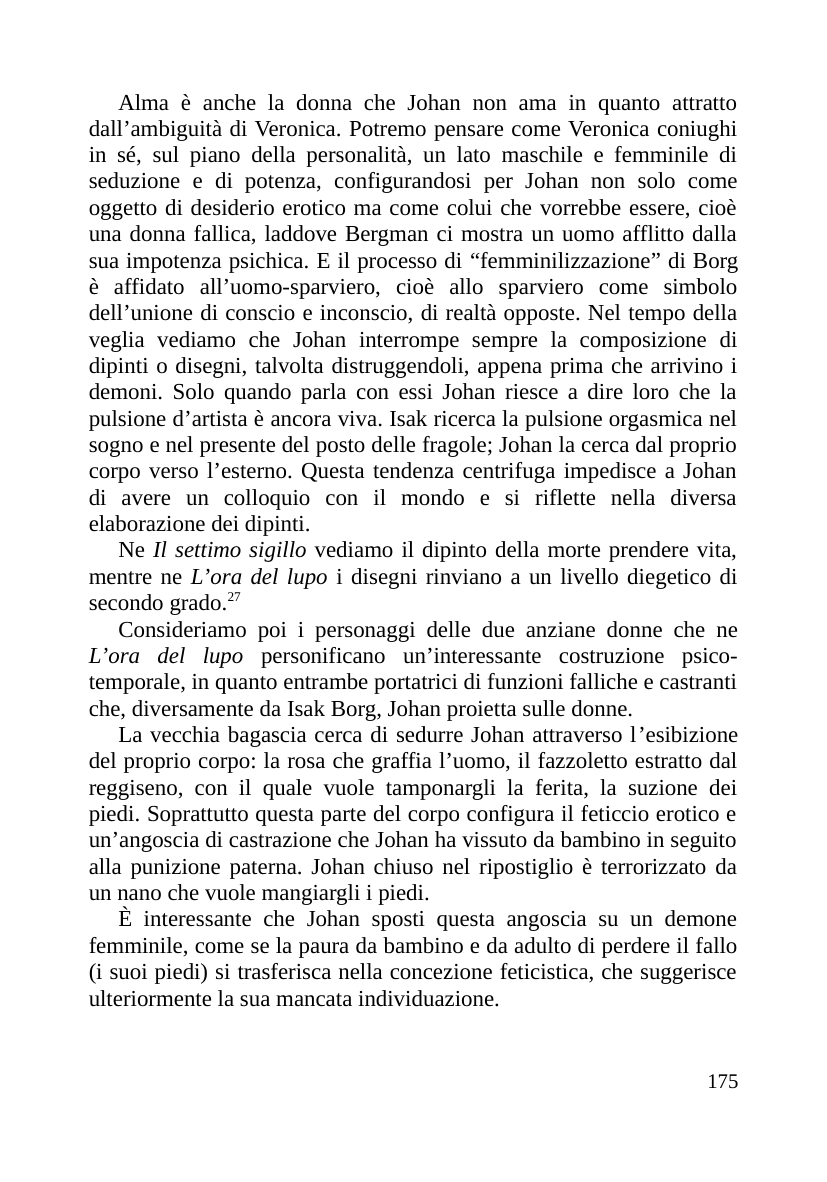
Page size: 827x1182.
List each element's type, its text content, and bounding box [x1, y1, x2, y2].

text La vecchia bagascia cerca di sedurre Johan attraverso l’esibizione del proprio corpo: la rosa che graffia l’uomo, il fazzoletto estratto dal reggiseno, con il quale vuole tamponargli la ferita, la suzione dei piedi. Soprattutto questa parte del corpo configura il feticcio erotico e un’angoscia di castrazione che Johan ha vissuto da bambino in seguito alla punizione paterna. Johan chiuso nel ripostiglio è terrorizzato da un nano che vuole mangiargli i piedi. [88, 721, 738, 906]
text Consideriamo poi i personaggi delle due anziane donne che ne L’ora del lupo personificano un’interessante costruzione psico-temporale, in quanto entrambe portatrici di funzioni falliche e castranti che, diversamente da Isak Borg, Johan proietta sulle donne. [88, 616, 738, 721]
text Ne Il settimo sigillo vediamo il dipinto della morte prendere vita, mentre ne L’ora del lupo i disegni rinviano a un livello diegetico di secondo grado.27 [88, 537, 738, 616]
text È interessante che Johan sposti questa angoscia su un demone femminile, come se la paura da bambino e da adulto di perdere il fallo (i suoi piedi) si trasferisca nella concezione feticistica, che suggerisce ulteriormente la sua mancata individuazione. [88, 906, 738, 1011]
text Alma è anche la donna che Johan non ama in quanto attratto dall’ambiguità di Veronica. Potremo pensare come Veronica coniughi in sé, sul piano della personalità, un lato maschile e femminile di seduzione e di potenza, configurandosi per Johan non solo come oggetto di desiderio erotico ma come colui che vorrebbe essere, cioè una donna fallica, laddove Bergman ci mostra un uomo afflitto dalla sua impotenza psichica. E il processo di “femminilizzazione” di Borg è affidato all’uomo-sparviero, cioè allo sparviero come simbolo dell’unione di conscio e inconscio, di realtà opposte. Nel tempo della veglia vediamo che Johan interrompe sempre la composizione di dipinti o disegni, talvolta distruggendoli, appena prima che arrivino i demoni. Solo quando parla con essi Johan riesce a dire loro che la pulsione d’artista è ancora viva. Isak ricerca la pulsione orgasmica nel sogno e nel presente del posto delle fragole; Johan la cerca dal proprio corpo verso l’esterno. Questa tendenza centrifuga impedisce a Johan di avere un colloquio con il mondo e si riflette nella diversa elaborazione dei dipinti. [88, 88, 738, 537]
